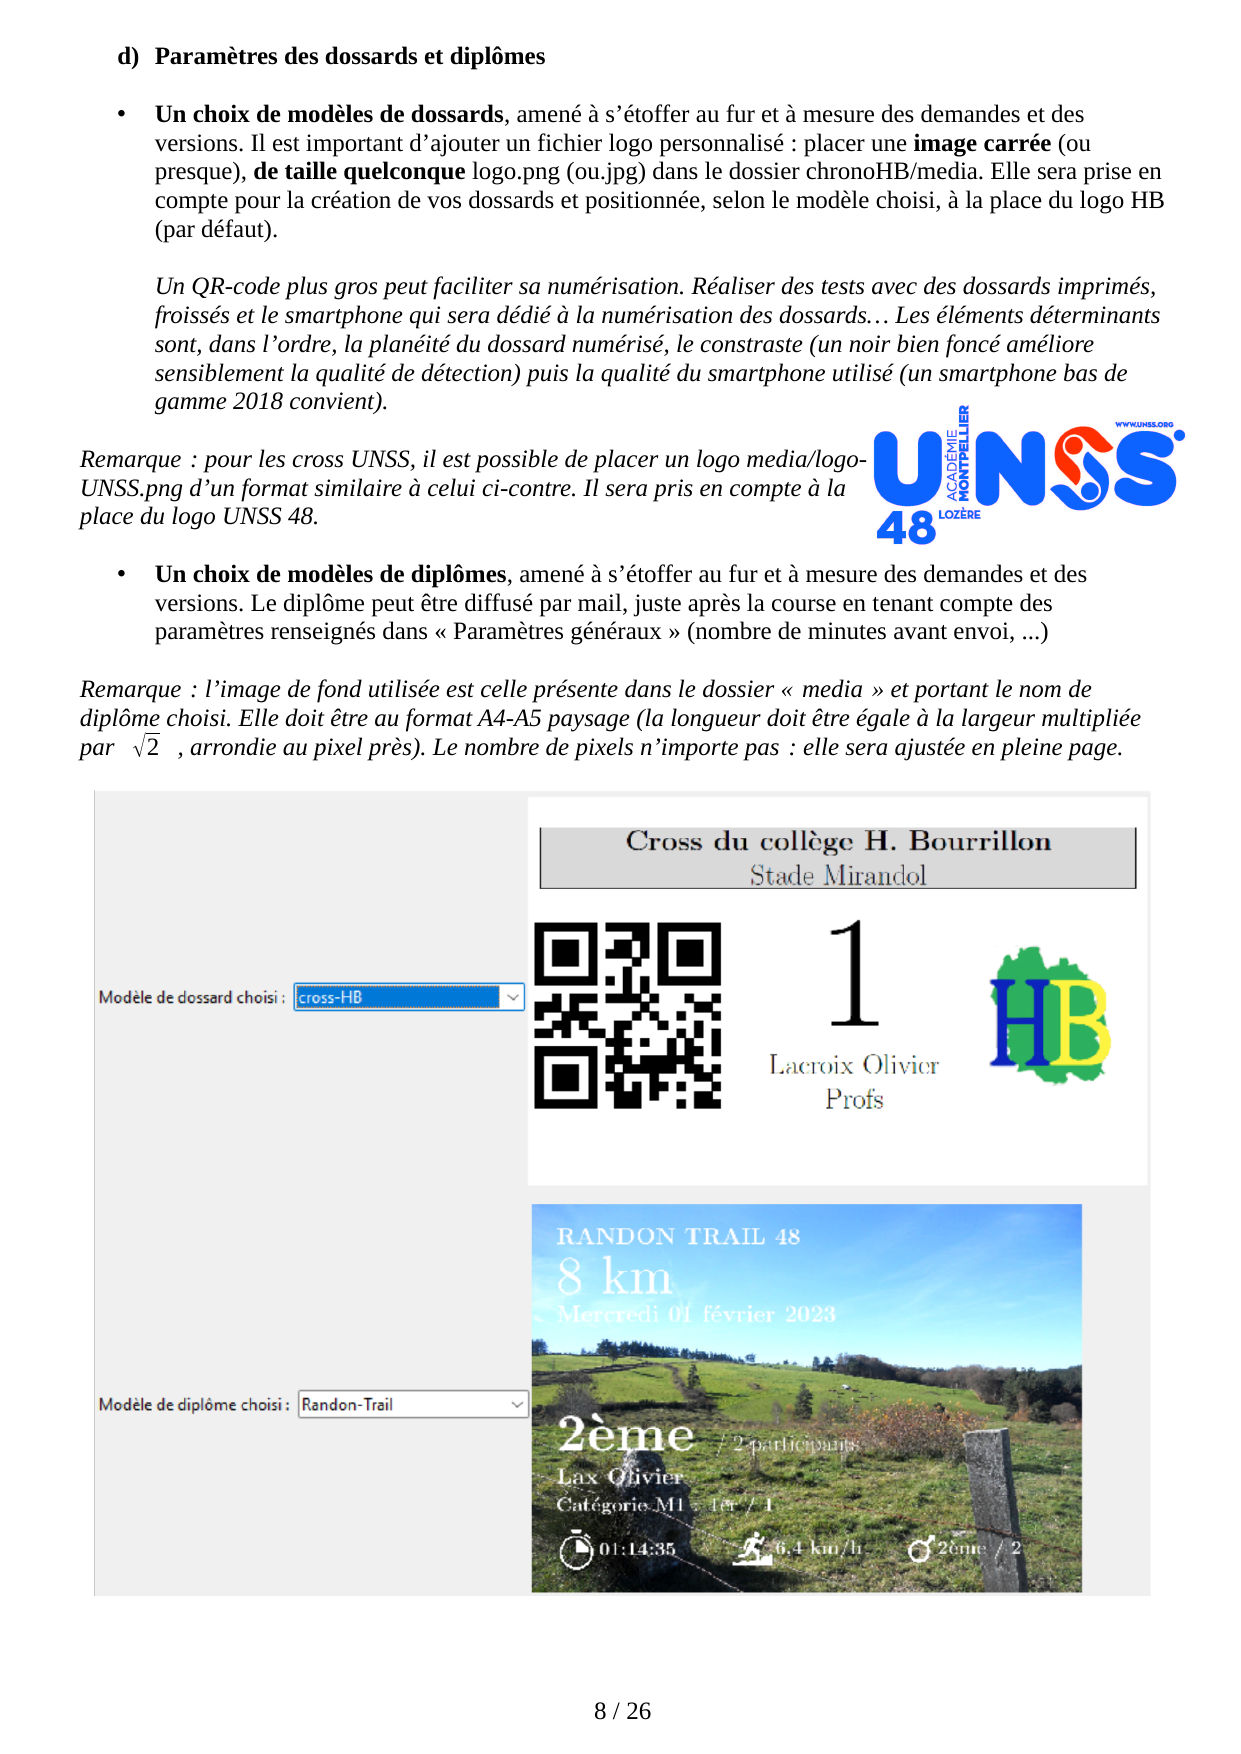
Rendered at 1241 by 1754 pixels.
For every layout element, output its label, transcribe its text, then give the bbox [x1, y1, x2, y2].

subtitle Paramètres des dossards et diplômes [117, 41, 1165, 70]
list Un choix de modèles de dossards, amené à s’étoffer au fur et à mesure des demandes et des versions. Il est important d’ajouter un fichier logo personnalisé : placer une image carrée (ou presque), de taille quelconque logo.png (ou.jpg) dans le dossier chronoHB/media. Elle sera prise en compte pour la création de vos dossards et positionnée, selon le modèle choisi, à la place du logo HB (par défaut). [117, 99, 1165, 271]
text Remarque : l’image de fond utilisée est celle présente dans le dossier « media » et portant le nom de diplôme choisi. Elle doit être au format A4-A5 paysage (la longueur doit être égale à la largeur multipliée par, arrondie au pixel près). Le nombre de pixels n’importe pas : elle sera ajustée en pleine page. [79, 674, 1165, 761]
list Un QR-code plus gros peut faciliter sa numérisation. Réaliser des tests avec des dossards imprimés, froissés et le smartphone qui sera dédié à la numérisation des dossards… Les éléments déterminants sont, dans l’ordre, la planéité du dossard numérisé, le constraste (un noir bien foncé améliore sensiblement la qualité de détection) puis la qualité du smartphone utilisé (un smartphone bas de gamme 2018 convient). [117, 271, 1165, 415]
picture [870, 405, 1187, 546]
text Remarque : pour les cross UNSS, il est possible de placer un logo media/logo-UNSS.png d’un format similaire à celui ci-contre. Il sera pris en compte à la place du logo UNSS 48. [79, 444, 870, 530]
picture [94, 790, 1151, 1596]
list Un choix de modèles de diplômes, amené à s’étoffer au fur et à mesure des demandes et des versions. Le diplôme peut être diffusé par mail, juste après la course en tenant compte des paramètres renseignés dans « Paramètres généraux » (nombre de minutes avant envoi, ...) [117, 559, 1165, 645]
